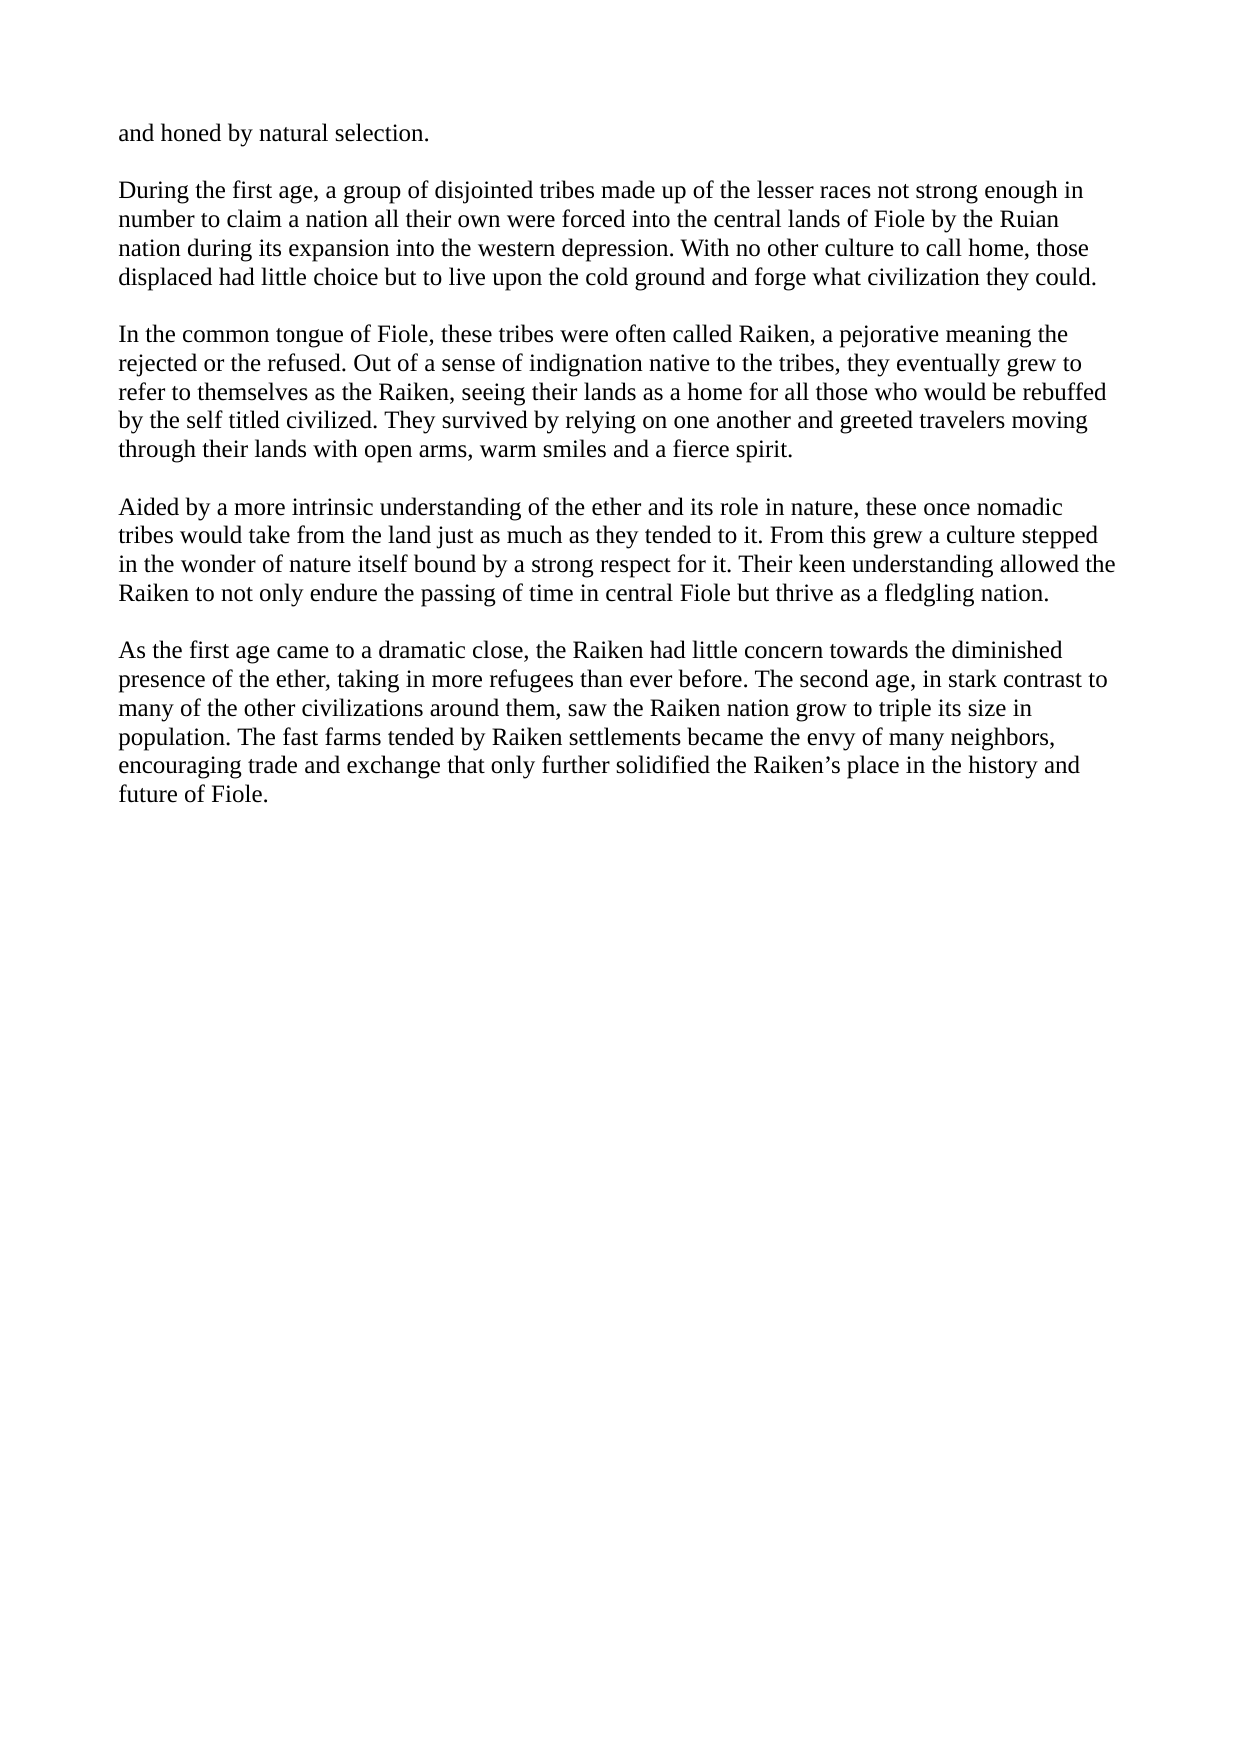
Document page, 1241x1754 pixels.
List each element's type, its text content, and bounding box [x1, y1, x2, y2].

text In the common tongue of Fiole, these tribes were often called Raiken, a pejorative meaning the rejected or the refused. Out of a sense of indignation native to the tribes, they eventually grew to refer to themselves as the Raiken, seeing their lands as a home for all those who would be rebuffed by the self titled civilized. They survived by relying on one another and greeted travelers moving through their lands with open arms, warm smiles and a fierce spirit. [118, 319, 1122, 463]
text As the first age came to a dramatic close, the Raiken had little concern towards the diminished presence of the ether, taking in more refugees than ever before. The second age, in stark contrast to many of the other civilizations around them, saw the Raiken nation grow to triple its size in population. The fast farms tended by Raiken settlements became the envy of many neighbors, encouraging trade and exchange that only further solidified the Raiken’s place in the history and future of Fiole. [118, 636, 1122, 808]
text Aided by a more intrinsic understanding of the ether and its role in nature, these once nomadic tribes would take from the land just as much as they tended to it. From this grew a culture stepped in the wonder of nature itself bound by a strong respect for it. Their keen understanding allowed the Raiken to not only endure the passing of time in central Fiole but thrive as a fledgling nation. [118, 492, 1122, 607]
text and honed by natural selection. [118, 118, 1122, 147]
text During the first age, a group of disjointed tribes made up of the lesser races not strong enough in number to claim a nation all their own were forced into the central lands of Fiole by the Ruian nation during its expansion into the western depression. With no other culture to call home, those displaced had little choice but to live upon the cold ground and forge what civilization they could. [118, 176, 1122, 291]
